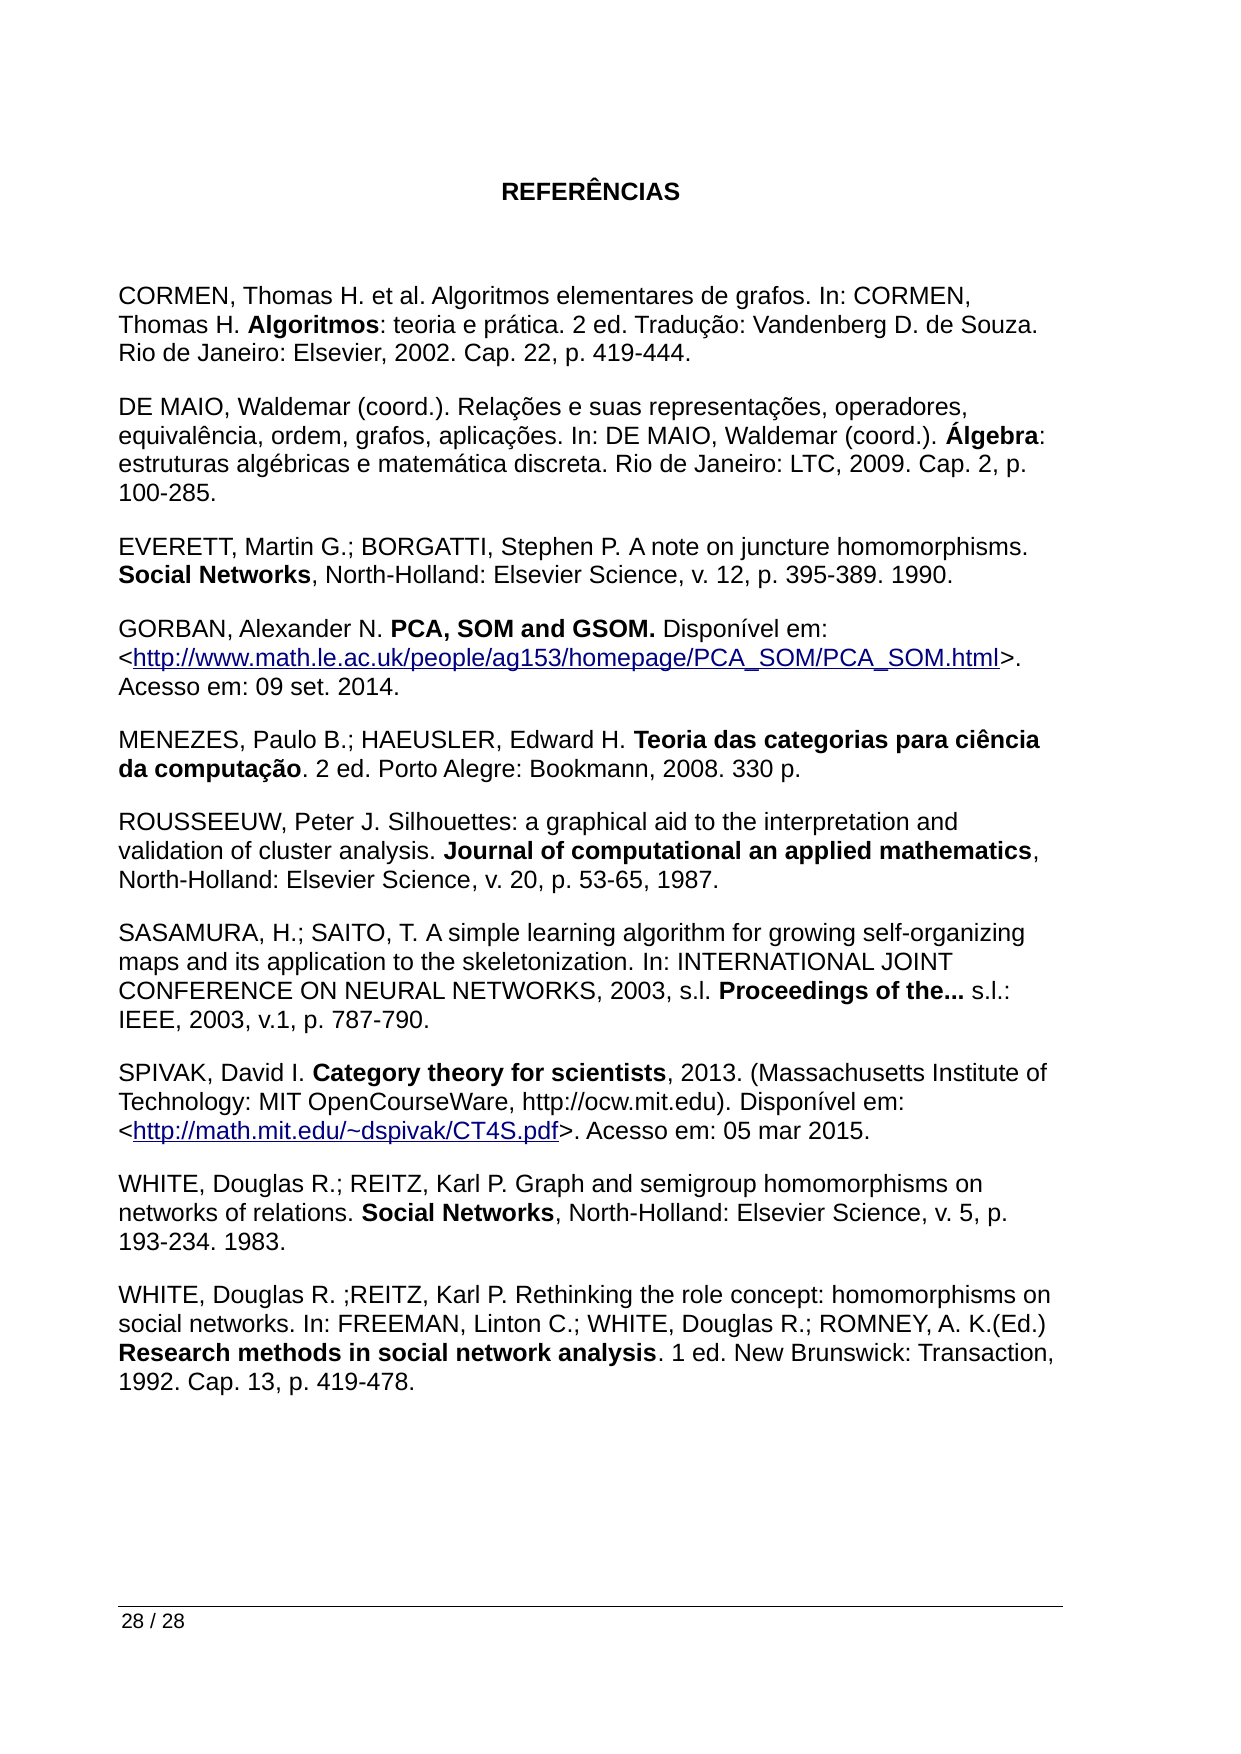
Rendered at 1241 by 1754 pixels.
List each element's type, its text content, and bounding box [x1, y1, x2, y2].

text EVERETT, Martin G.; BORGATTI, Stephen P. A note on juncture homomorphisms. Social Networks, North-Holland: Elsevier Science, v. 12, p. 395-389. 1990. [118, 532, 1063, 589]
text SASAMURA, H.; SAITO, T. A simple learning algorithm for growing self-organizing maps and its application to the skeletonization. In: INTERNATIONAL JOINT CONFERENCE ON NEURAL NETWORKS, 2003, s.l. Proceedings of the... s.l.: IEEE, 2003, v.1, p. 787-790. [118, 918, 1063, 1033]
text GORBAN, Alexander N. PCA, SOM and GSOM. Disponível em: <http://www.math.le.ac.uk/people/ag153/homepage/PCA_SOM/PCA_SOM.html>. Acesso em: 09 set. 2014. [118, 614, 1063, 700]
text WHITE, Douglas R. ;REITZ, Karl P. Rethinking the role concept: homomorphisms on social networks. In: FREEMAN, Linton C.; WHITE, Douglas R.; ROMNEY, A. K.(Ed.) Research methods in social network analysis. 1 ed. New Brunswick: Transaction, 1992. Cap. 13, p. 419-478. [118, 1280, 1063, 1395]
text CORMEN, Thomas H. et al. Algoritmos elementares de grafos. In: CORMEN, Thomas H. Algoritmos: teoria e prática. 2 ed. Tradução: Vandenberg D. de Souza. Rio de Janeiro: Elsevier, 2002. Cap. 22, p. 419-444. [118, 281, 1063, 367]
text WHITE, Douglas R.; REITZ, Karl P. Graph and semigroup homomorphisms on networks of relations. Social Networks, North-Holland: Elsevier Science, v. 5, p. 193-234. 1983. [118, 1169, 1063, 1256]
text SPIVAK, David I. Category theory for scientists, 2013. (Massachusetts Institute of Technology: MIT OpenCourseWare, http://ocw.mit.edu). Disponível em: <http://math.mit.edu/~dspivak/CT4S.pdf>. Acesso em: 05 mar 2015. [118, 1058, 1063, 1144]
text MENEZES, Paulo B.; HAEUSLER, Edward H. Teoria das categorias para ciência da computação. 2 ed. Porto Alegre: Bookmann, 2008. 330 p. [118, 725, 1063, 783]
text ROUSSEEUW, Peter J. Silhouettes: a graphical aid to the interpretation and validation of cluster analysis. Journal of computational an applied mathematics, North-Holland: Elsevier Science, v. 20, p. 53-65, 1987. [118, 807, 1063, 894]
subtitle Referências [118, 177, 1063, 206]
text DE MAIO, Waldemar (coord.). Relações e suas representações, operadores, equivalência, ordem, grafos, aplicações. In: DE MAIO, Waldemar (coord.). Álgebra: estruturas algébricas e matemática discreta. Rio de Janeiro: LTC, 2009. Cap. 2, p. 100-285. [118, 392, 1063, 507]
